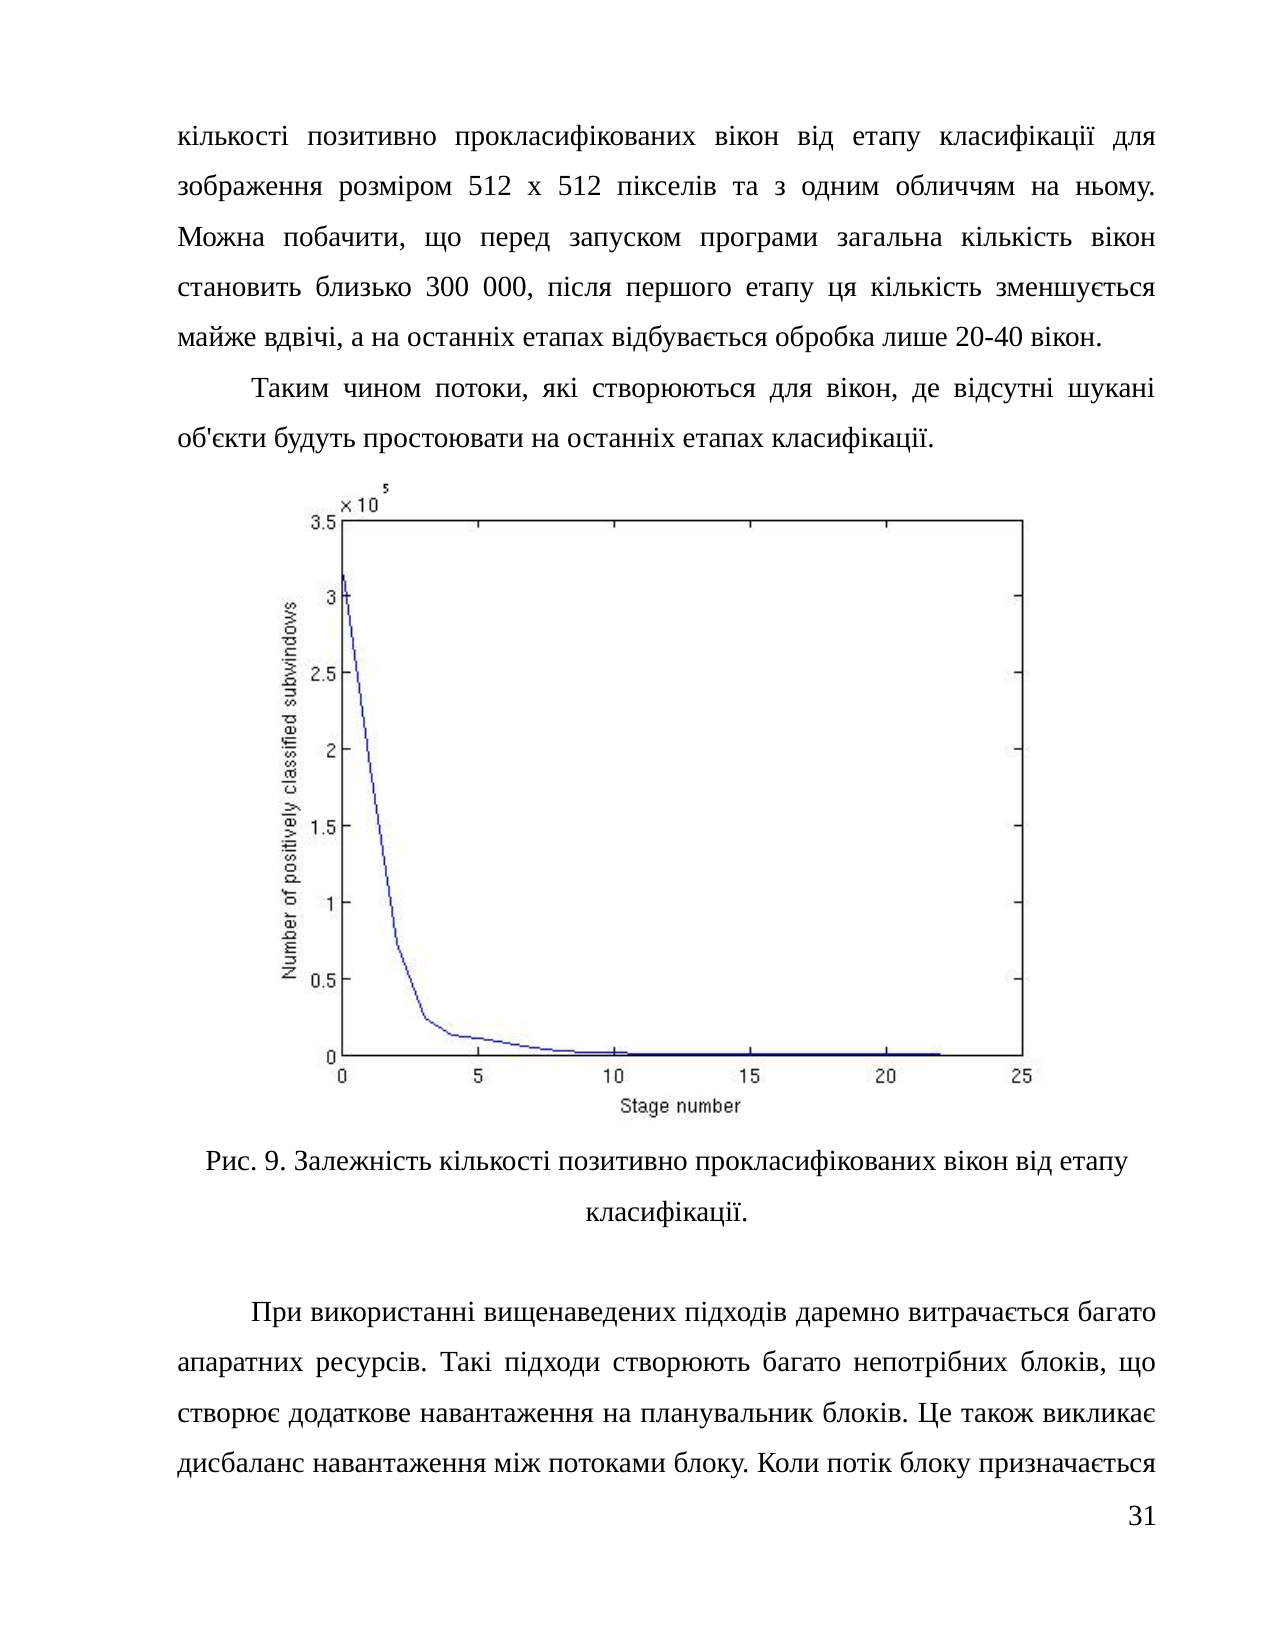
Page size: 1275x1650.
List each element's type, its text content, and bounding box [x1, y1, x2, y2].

picture [229, 470, 1105, 1127]
text Таким чином потоки, які створюються для вікон, де відсутні шукані об'єкти будуть простоювати на останніх етапах класифікації. [177, 370, 1157, 453]
text При використанні вищенаведених підходів даремно витрачається багато апаратних ресурсів. Такі підходи створюють багато непотрібних блоків, що створює додаткове навантаження на планувальник блоків. Це також викликає дисбаланс навантаження між потоками блоку. Коли потік блоку призначається [177, 1294, 1157, 1479]
text Рис. 9. Залежність кількості позитивно прокласифікованих вікон від етапу класифікації. [177, 1127, 1157, 1227]
text кількості позитивно прокласифікованих вікон від етапу класифікації для зображення розміром 512 х 512 пікселів та з одним обличчям на ньому. Можна побачити, що перед запуском програми загальна кількість вікон становить близько 300 000, після першого етапу ця кількість зменшується майже вдвічі, а на останніх етапах відбувається обробка лише 20-40 вікон. [177, 118, 1157, 353]
